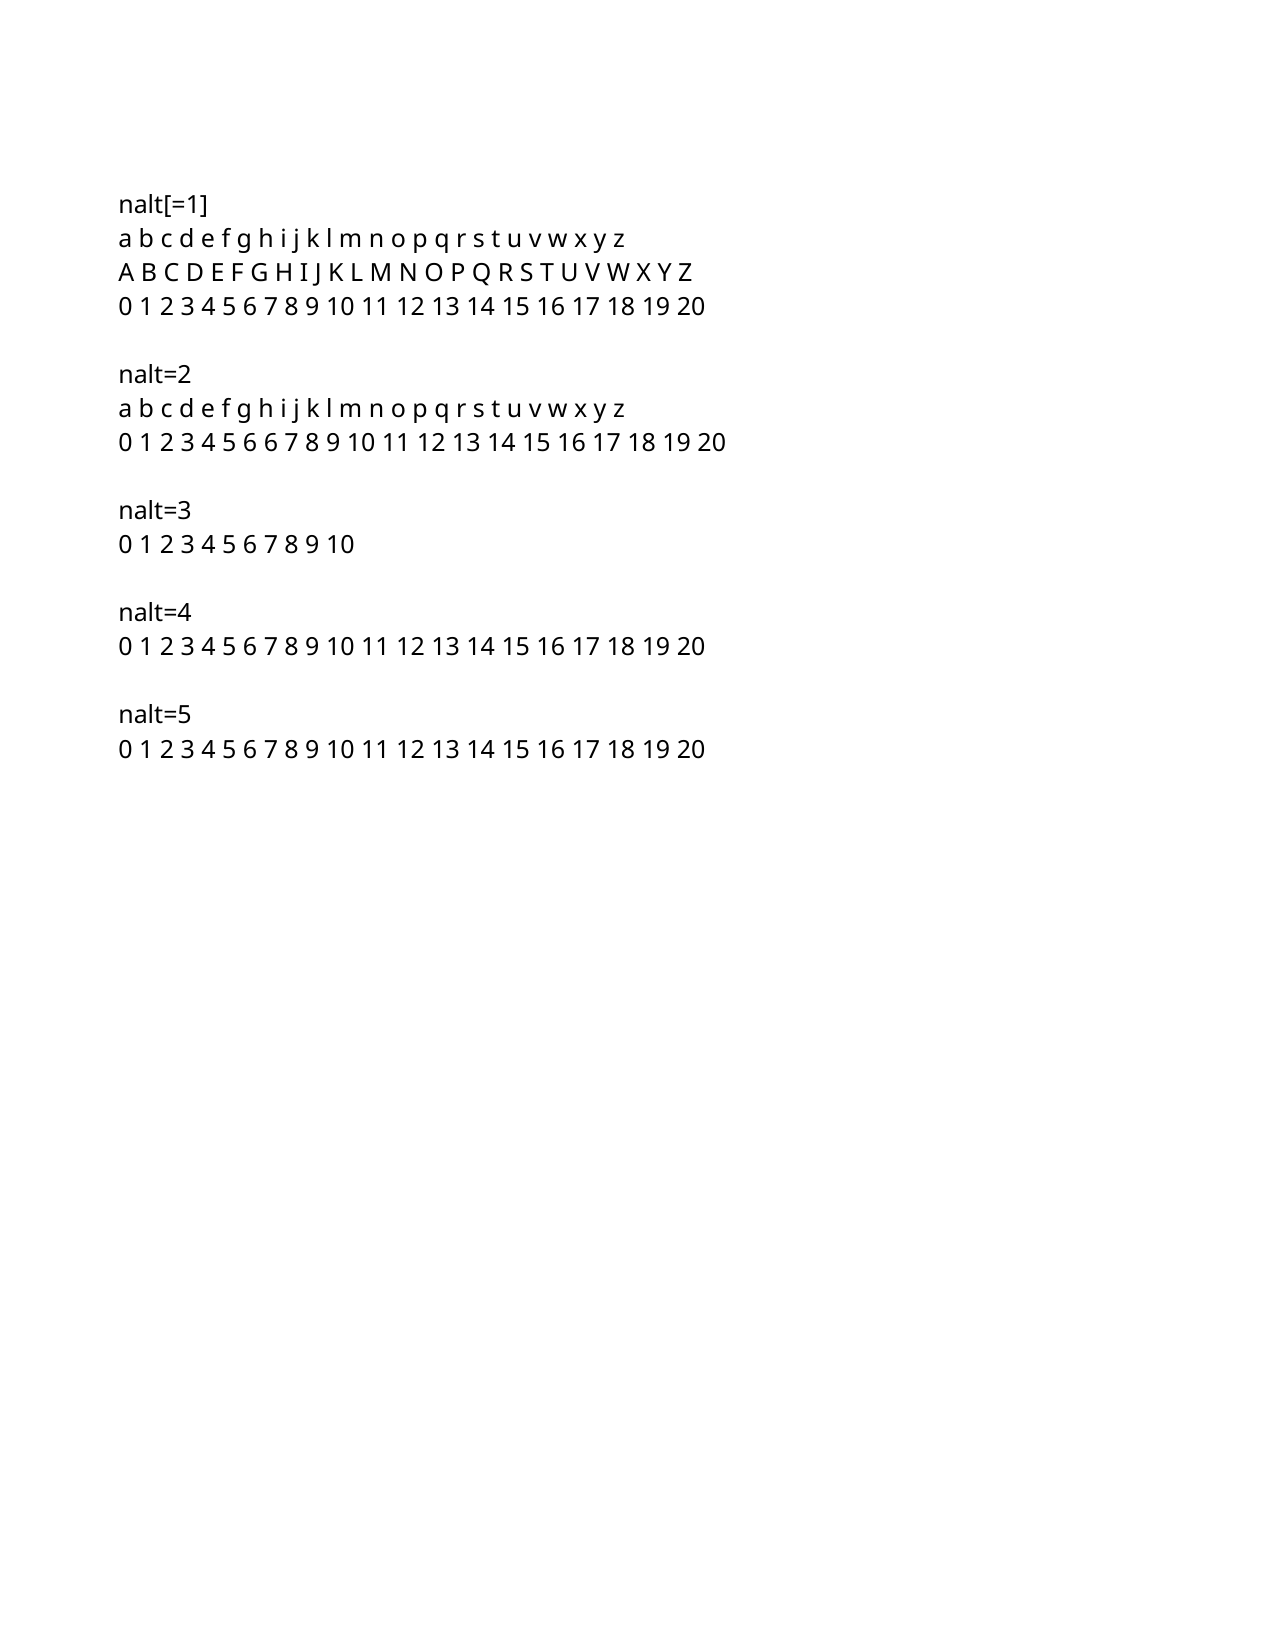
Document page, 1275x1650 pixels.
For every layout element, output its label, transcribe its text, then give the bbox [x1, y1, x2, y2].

text 0 1 2 3 4 5 6 7 8 9 10 11 12 13 14 15 16 17 18 19 20 [118, 288, 1157, 322]
text 0 1 2 3 4 5 6 7 8 9 10 11 12 13 14 15 16 17 18 19 20 [118, 731, 1157, 765]
text nalt=3 [118, 493, 1157, 527]
text nalt=5 [118, 697, 1157, 731]
text nalt[=1] [118, 186, 1157, 220]
text 0 1 2 3 4 5 6 7 8 9 10 [118, 527, 1157, 561]
text 0 1 2 3 4 5 6 7 8 9 10 11 12 13 14 15 16 17 18 19 20 [118, 629, 1157, 663]
text 0 1 2 3 4 5 6 6 7 8 9 10 11 12 13 14 15 16 17 18 19 20 [118, 425, 1157, 459]
text a b c d e f g h i j k l m n o p q r s t u v w x y z [118, 391, 1157, 425]
text A B C D E F G H I J K L M N O P Q R S T U V W X Y Z [118, 254, 1157, 288]
text nalt=2 [118, 357, 1157, 391]
text a b c d e f g h i j k l m n o p q r s t u v w x y z [118, 220, 1157, 254]
text nalt=4 [118, 595, 1157, 629]
